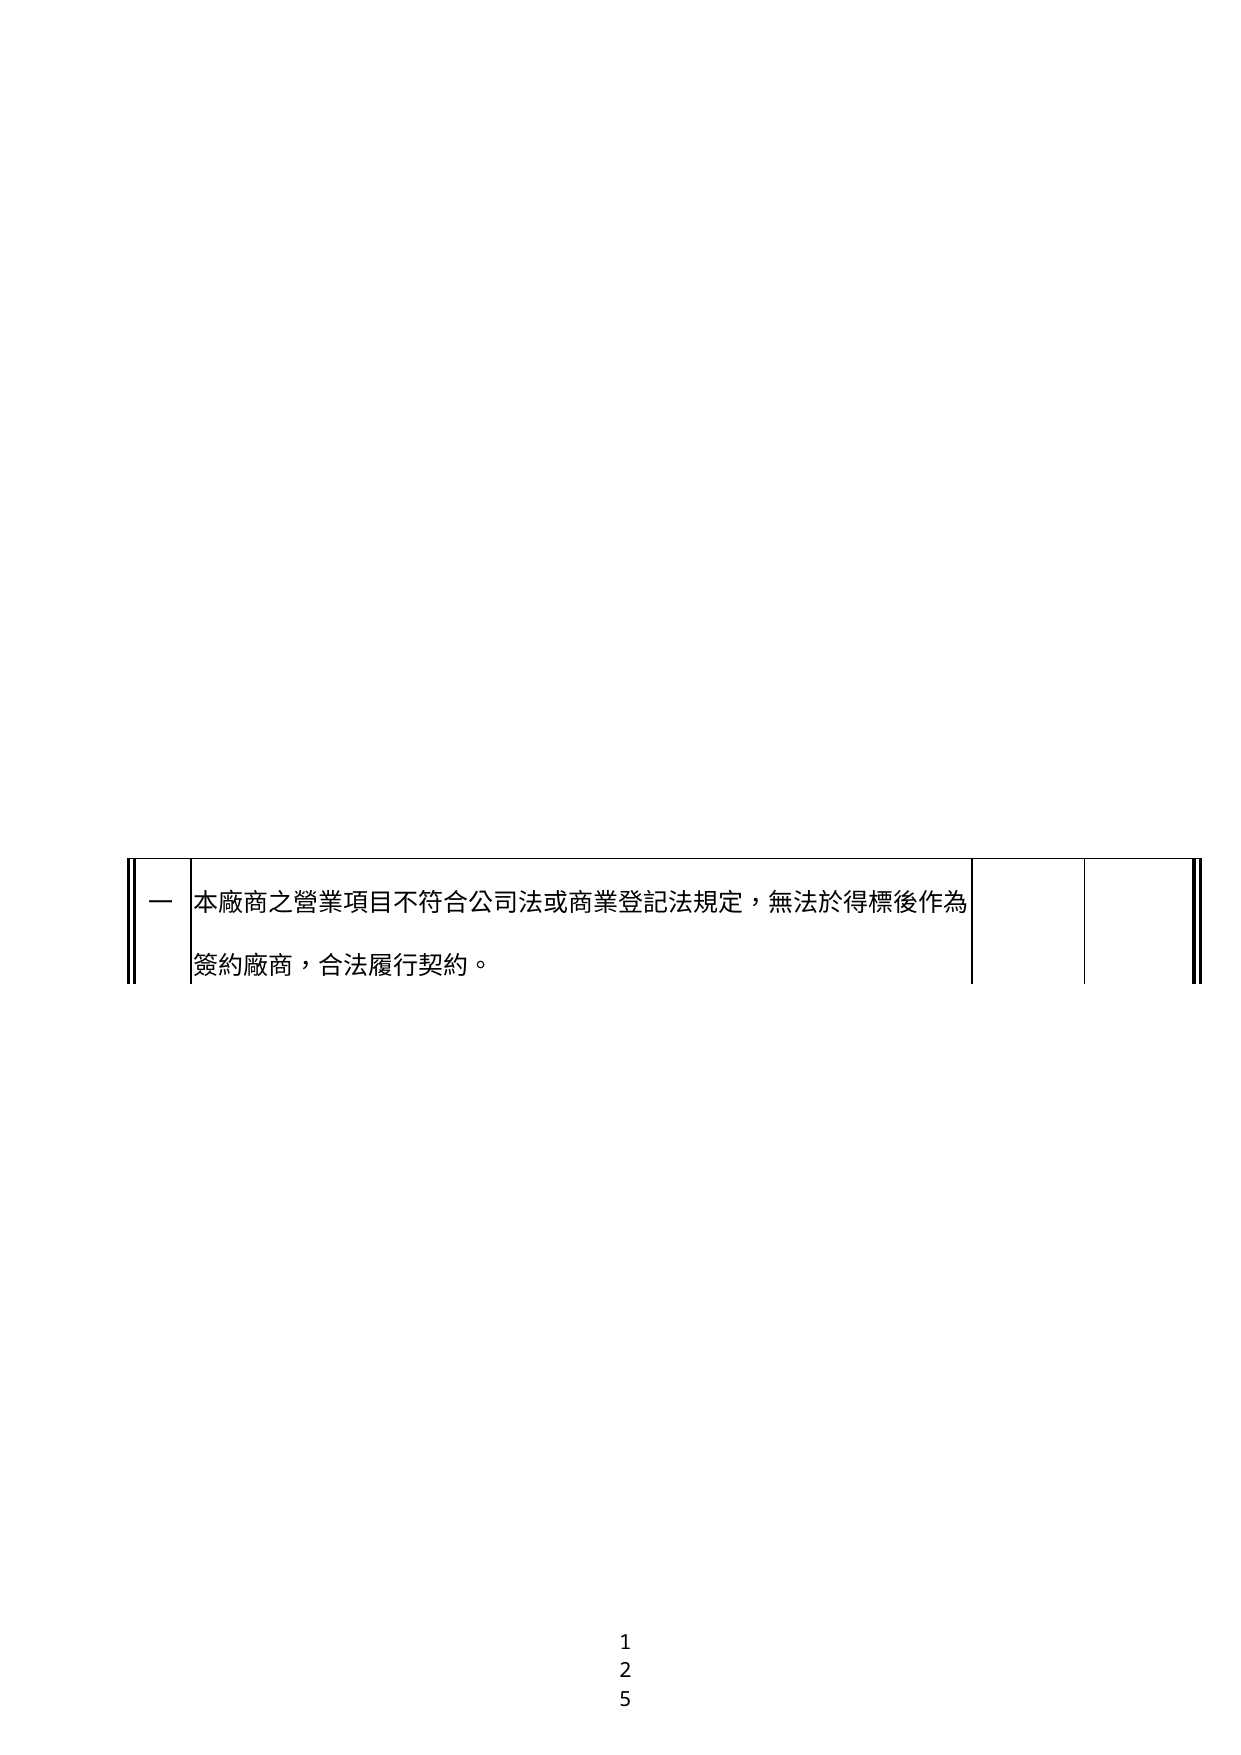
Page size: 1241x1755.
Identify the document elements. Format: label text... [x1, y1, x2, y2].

table_cell 一 [136, 859, 190, 984]
table_cell 本廠商之營業項目不符合公司法或商業登記法規定，無法於得標後作為簽約廠商，合法履行契約。 [192, 859, 971, 984]
table_cell [973, 859, 1084, 984]
table_cell [1085, 859, 1192, 984]
